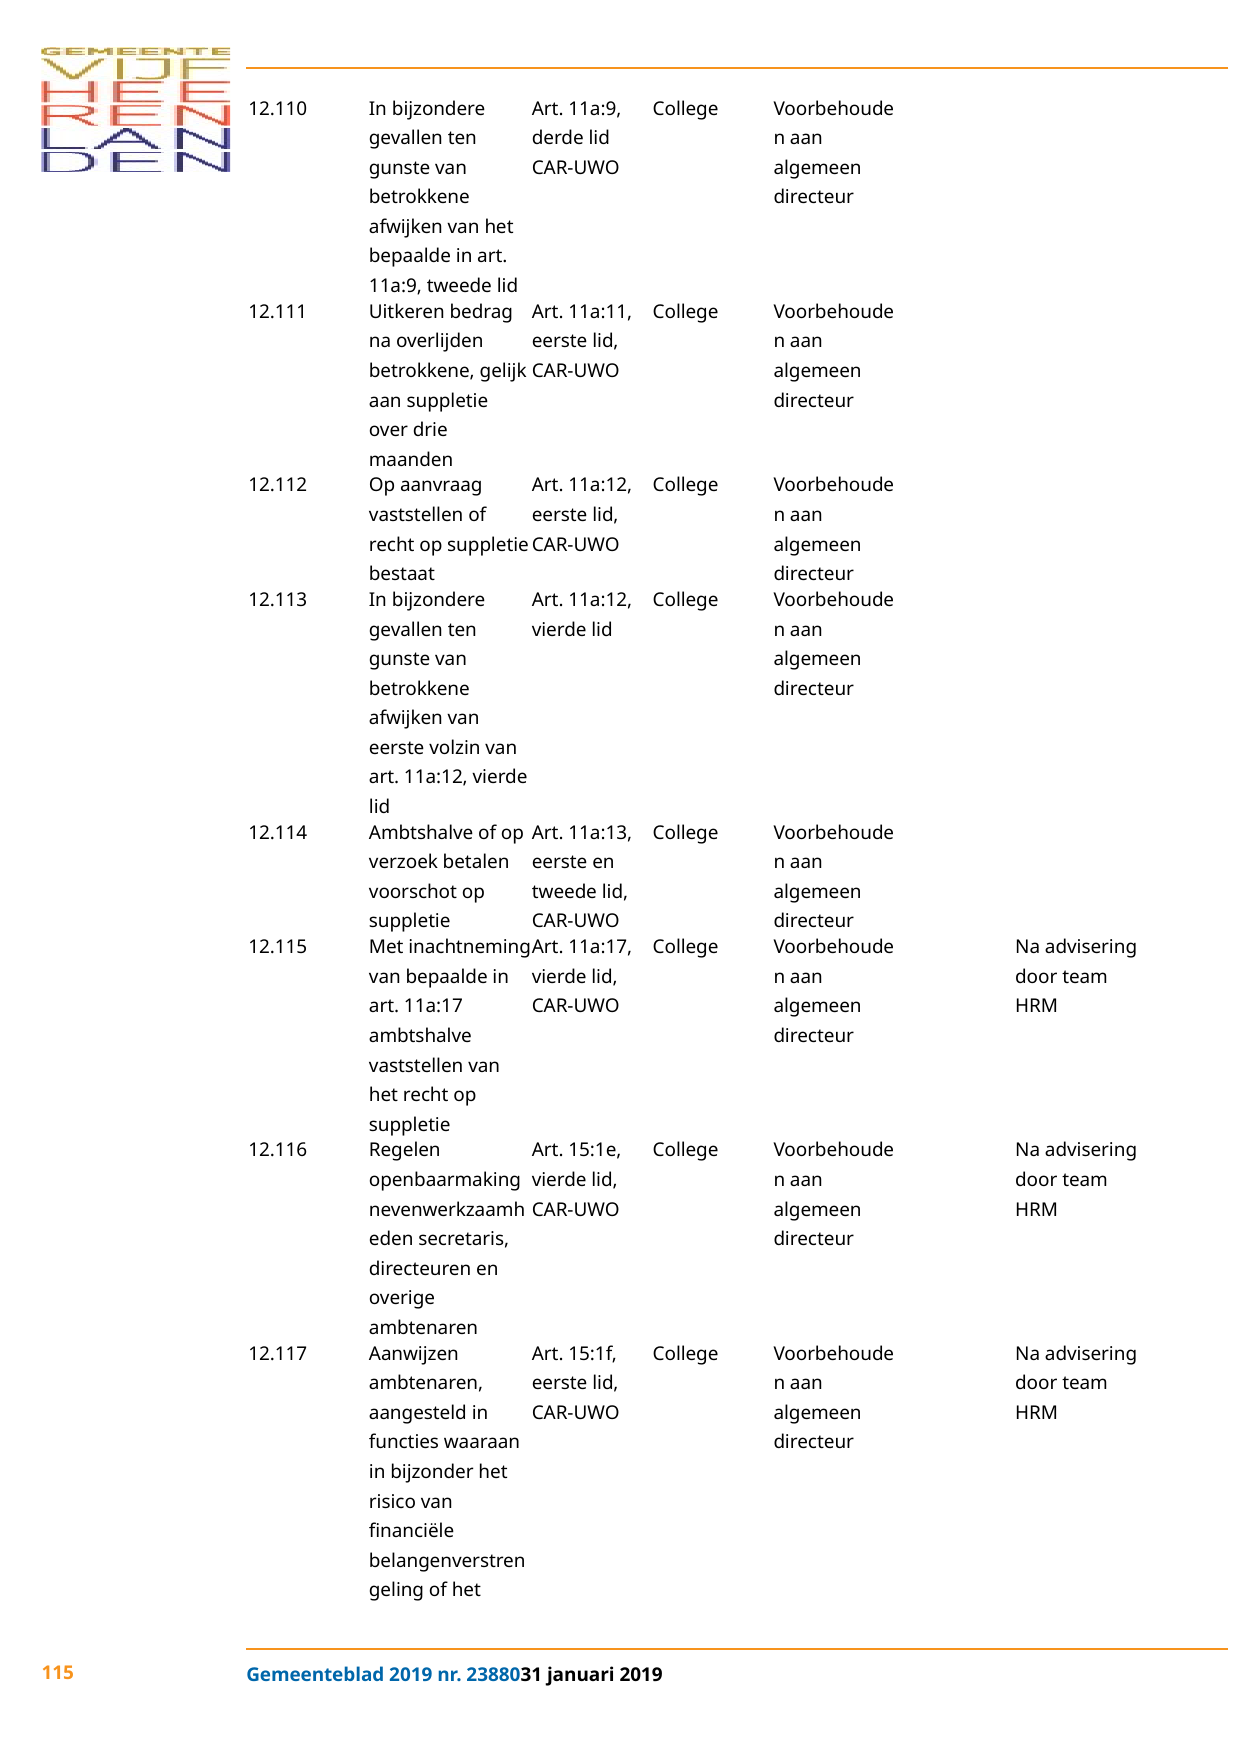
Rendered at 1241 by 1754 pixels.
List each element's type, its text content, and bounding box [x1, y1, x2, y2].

table_cell Art. 11a:12, eerste lid, CAR-UWO [532, 472, 652, 586]
table_cell Ambtshalve of op verzoek betalen voorschot op suppletie [369, 819, 532, 933]
table_cell [894, 819, 1015, 933]
table_cell Voorbehouden aan algemeen directeur [773, 934, 894, 1137]
table_cell College [653, 819, 773, 933]
table_cell 12.111 [248, 298, 369, 472]
table_cell Uitkeren bedrag na overlijden betrokkene, gelijk aan suppletie over drie maanden [369, 298, 532, 472]
table_cell College [653, 586, 773, 819]
table_cell [1015, 819, 1152, 933]
table_cell 12.117 [248, 1340, 369, 1602]
table_cell Art. 11a:13, eerste en tweede lid, CAR-UWO [532, 819, 652, 933]
table_cell [1015, 472, 1152, 586]
table_cell [1015, 586, 1152, 819]
picture [41, 47, 231, 172]
table_cell Na advisering door team HRM [1015, 934, 1152, 1137]
table_cell Art. 11a:11, eerste lid, CAR-UWO [532, 298, 652, 472]
table_cell 12.115 [248, 934, 369, 1137]
table_cell Voorbehouden aan algemeen directeur [773, 1340, 894, 1602]
table_cell In bijzondere gevallen ten gunste van betrokkene afwijken van eerste volzin van art. 11a:12, vierde lid [369, 586, 532, 819]
table_cell [894, 472, 1015, 586]
table_cell College [653, 934, 773, 1137]
table_cell College [653, 95, 773, 298]
table_cell [1015, 95, 1152, 298]
table_cell College [653, 1340, 773, 1602]
table_cell Art. 11a:12, vierde lid [532, 586, 652, 819]
table_cell Regelen openbaarmaking nevenwerkzaamheden secretaris, directeuren en overige ambtenaren [369, 1137, 532, 1340]
table_cell [894, 1340, 1015, 1602]
table_cell 12.116 [248, 1137, 369, 1340]
table_cell College [653, 1137, 773, 1340]
table_cell 12.114 [248, 819, 369, 933]
table_cell [1015, 298, 1152, 472]
table_cell College [653, 472, 773, 586]
table_cell Art. 15:1f, eerste lid, CAR-UWO [532, 1340, 652, 1602]
table_cell 12.110 [248, 95, 369, 298]
table_cell Art. 15:1e, vierde lid, CAR-UWO [532, 1137, 652, 1340]
table_cell Voorbehouden aan algemeen directeur [773, 1137, 894, 1340]
table_cell Art. 11a:9, derde lid CAR-UWO [532, 95, 652, 298]
table_cell [894, 1137, 1015, 1340]
table_cell Na advisering door team HRM [1015, 1137, 1152, 1340]
table_cell Art. 11a:17, vierde lid, CAR-UWO [532, 934, 652, 1137]
table_cell 12.112 [248, 472, 369, 586]
table_cell Voorbehouden aan algemeen directeur [773, 298, 894, 472]
table_cell Voorbehouden aan algemeen directeur [773, 95, 894, 298]
table_cell Voorbehouden aan algemeen directeur [773, 819, 894, 933]
table_cell [894, 586, 1015, 819]
table_cell [894, 95, 1015, 298]
table_cell College [653, 298, 773, 472]
table_cell Aanwijzen ambtenaren, aangesteld in functies waaraan in bijzonder het risico van financiële belangenverstrengeling of het [369, 1340, 532, 1602]
table_cell [894, 298, 1015, 472]
table_cell Op aanvraag vaststellen of recht op suppletie bestaat [369, 472, 532, 586]
table_cell Met inachtneming van bepaalde in art. 11a:17 ambtshalve vaststellen van het recht op suppletie [369, 934, 532, 1137]
table_cell [894, 934, 1015, 1137]
table_cell Voorbehouden aan algemeen directeur [773, 586, 894, 819]
table_cell Na advisering door team HRM [1015, 1340, 1152, 1602]
table_cell Voorbehouden aan algemeen directeur [773, 472, 894, 586]
table_cell 12.113 [248, 586, 369, 819]
table_cell In bijzondere gevallen ten gunste van betrokkene afwijken van het bepaalde in art. 11a:9, tweede lid [369, 95, 532, 298]
